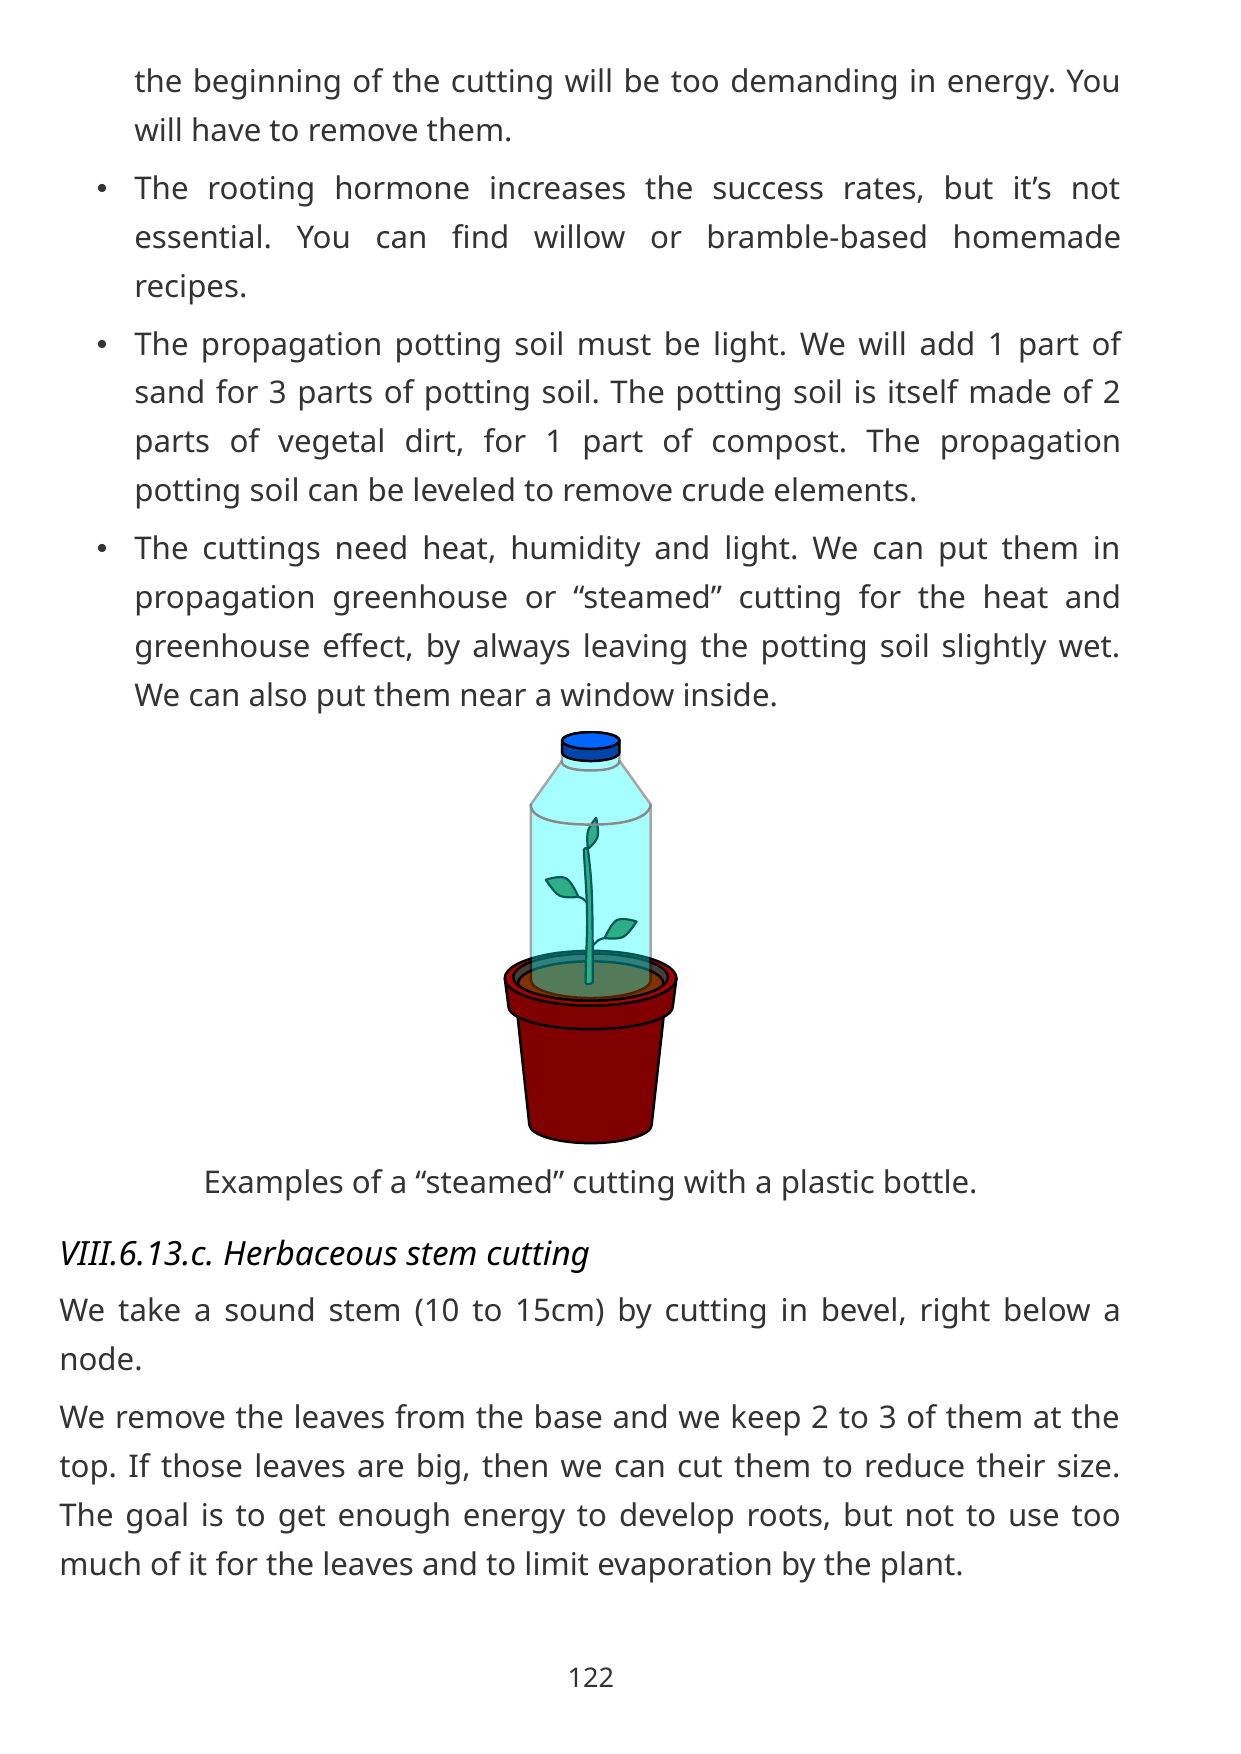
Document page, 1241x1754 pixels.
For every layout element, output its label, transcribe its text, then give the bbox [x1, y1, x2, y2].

text We take a sound stem (10 to 15cm) by cutting in bevel, right below a node. [59, 1288, 1122, 1379]
text We remove the leaves from the base and we keep 2 to 3 of them at the top. If those leaves are big, then we can cut them to reduce their size. The goal is to get enough energy to develop roots, but not to use too much of it for the leaves and to limit evaporation by the plant. [59, 1394, 1122, 1584]
list the beginning of the cutting will be too demanding in energy. You will have to remove them. [97, 59, 1122, 151]
text Examples of a “steamed” cutting with a plastic bottle. [59, 1159, 1122, 1202]
list The rooting hormone increases the success rates, but it’s not essential. You can find willow or bramble-based homemade recipes. [97, 166, 1122, 306]
list The cuttings need heat, humidity and light. We can put them in propagation greenhouse or “steamed” cutting for the heat and greenhouse effect, by always leaving the potting soil slightly wet. We can also put them near a window inside. [97, 526, 1122, 716]
subtitle Herbaceous stem cutting [59, 1230, 1122, 1275]
list The propagation potting soil must be light. We will add 1 part of sand for 3 parts of potting soil. The potting soil is itself made of 2 parts of vegetal dirt, for 1 part of compost. The propagation potting soil can be leveled to remove crude elements. [97, 322, 1122, 511]
